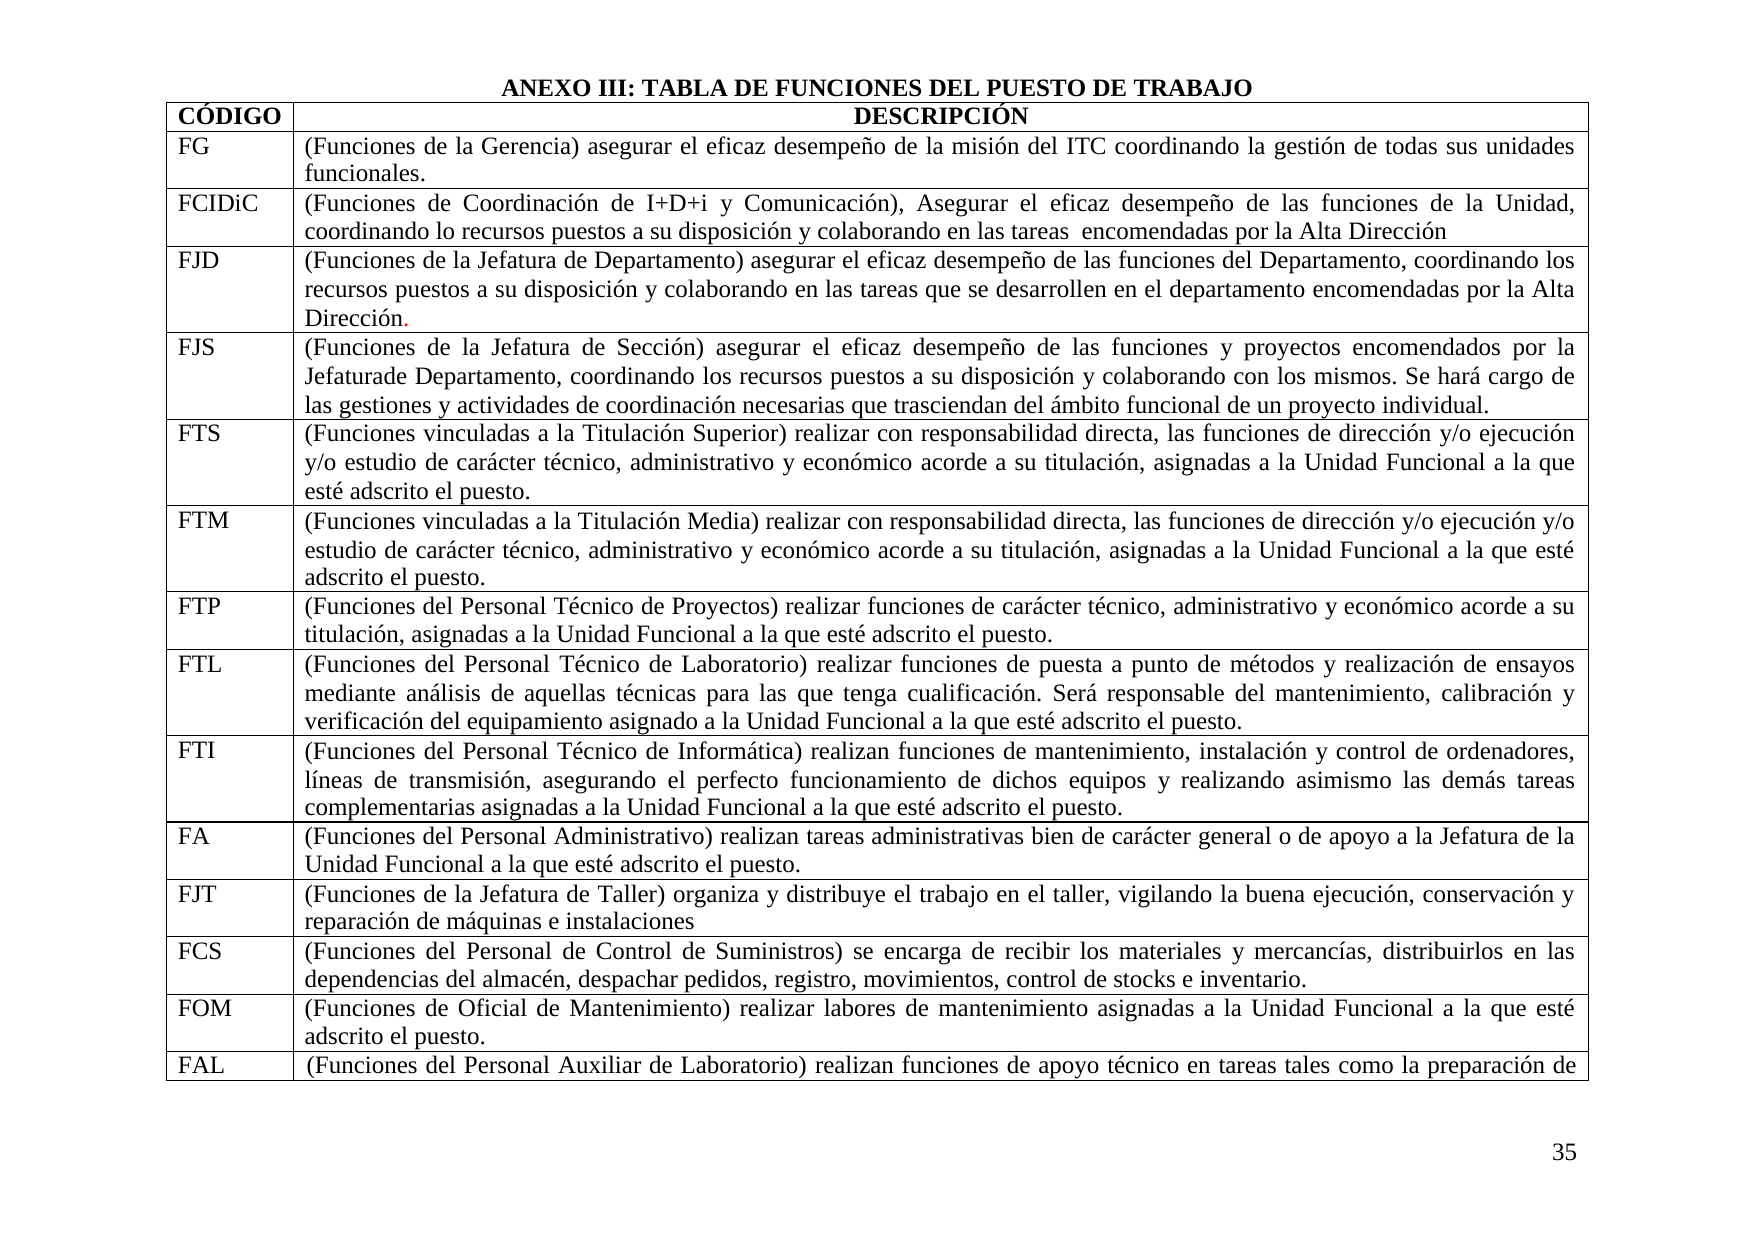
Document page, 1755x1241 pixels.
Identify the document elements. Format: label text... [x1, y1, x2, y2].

table_cell (Funciones vinculadas a la Titulación Media) realizar con responsabilidad directa, las funciones de dirección y/o ejecución y/o estudio de carácter técnico, administrativo y económico acorde a su titulación, asignadas a la Unidad Funcional a la que esté adscrito el puesto. [294, 506, 1588, 591]
table_cell FG [167, 132, 293, 188]
table_cell FTM [167, 506, 293, 591]
table_cell FAL [167, 1052, 293, 1080]
table_cell FTP [167, 592, 293, 649]
text ANEXO III: TABLA DE FUNCIONES DEL PUESTO DE TRABAJO [501, 73, 1754, 101]
table_cell FTL [167, 650, 293, 735]
table_cell (Funciones de la Jefatura de Taller) organiza y distribuye el trabajo en el taller, vigilando la buena ejecución, conservación y reparación de máquinas e instalaciones [294, 880, 1588, 936]
table_header CÓDIGO [167, 103, 293, 131]
table_cell (Funciones de Coordinación de I+D+i y Comunicación), Asegurar el eficaz desempeño de las funciones de la Unidad, coordinando lo recursos puestos a su disposición y colaborando en las tareas encomendadas por la Alta Dirección [294, 189, 1588, 246]
table_cell (Funciones de la Jefatura de Sección) asegurar el eficaz desempeño de las funciones y proyectos encomendados por la Jefaturade Departamento, coordinando los recursos puestos a su disposición y colaborando con los mismos. Se hará cargo de las gestiones y actividades de coordinación necesarias que trasciendan del ámbito funcional de un proyecto individual. [294, 333, 1588, 418]
table_cell FJS [167, 333, 293, 418]
table_cell FOM [167, 995, 293, 1051]
table_cell (Funciones del Personal de Control de Suministros) se encarga de recibir los materiales y mercancías, distribuirlos en las dependencias del almacén, despachar pedidos, registro, movimientos, control de stocks e inventario. [294, 937, 1588, 993]
table_cell (Funciones del Personal Técnico de Informática) realizan funciones de mantenimiento, instalación y control de ordenadores, líneas de transmisión, asegurando el perfecto funcionamiento de dichos equipos y realizando asimismo las demás tareas complementarias asignadas a la Unidad Funcional a la que esté adscrito el puesto. [294, 736, 1588, 821]
table_cell (Funciones de Oficial de Mantenimiento) realizar labores de mantenimiento asignadas a la Unidad Funcional a la que esté adscrito el puesto. [294, 995, 1588, 1051]
table_cell FCS [167, 937, 293, 993]
table_cell FJD [167, 247, 293, 332]
table_cell (Funciones vinculadas a la Titulación Superior) realizar con responsabilidad directa, las funciones de dirección y/o ejecución y/o estudio de carácter técnico, administrativo y económico acorde a su titulación, asignadas a la Unidad Funcional a la que esté adscrito el puesto. [294, 420, 1588, 505]
table_cell FA [167, 823, 293, 879]
table_cell FTI [167, 736, 293, 821]
table_cell FCIDiC [167, 189, 293, 246]
table_cell FJT [167, 880, 293, 936]
table_cell (Funciones del Personal Técnico de Laboratorio) realizar funciones de puesta a punto de métodos y realización de ensayos mediante análisis de aquellas técnicas para las que tenga cualificación. Será responsable del mantenimiento, calibración y verificación del equipamiento asignado a la Unidad Funcional a la que esté adscrito el puesto. [294, 650, 1588, 735]
table_cell (Funciones del Personal Auxiliar de Laboratorio) realizan funciones de apoyo técnico en tareas tales como la preparación de [294, 1052, 1588, 1080]
table_cell (Funciones de la Jefatura de Departamento) asegurar el eficaz desempeño de las funciones del Departamento, coordinando los recursos puestos a su disposición y colaborando en las tareas que se desarrollen en el departamento encomendadas por la Alta Dirección. [294, 247, 1588, 332]
table_cell (Funciones del Personal Técnico de Proyectos) realizar funciones de carácter técnico, administrativo y económico acorde a su titulación, asignadas a la Unidad Funcional a la que esté adscrito el puesto. [294, 592, 1588, 649]
table_header DESCRIPCIÓN [294, 103, 1588, 131]
table_cell (Funciones de la Gerencia) asegurar el eficaz desempeño de la misión del ITC coordinando la gestión de todas sus unidades funcionales. [294, 132, 1588, 188]
table_cell FTS [167, 420, 293, 505]
table_cell (Funciones del Personal Administrativo) realizan tareas administrativas bien de carácter general o de apoyo a la Jefatura de la Unidad Funcional a la que esté adscrito el puesto. [294, 823, 1588, 879]
